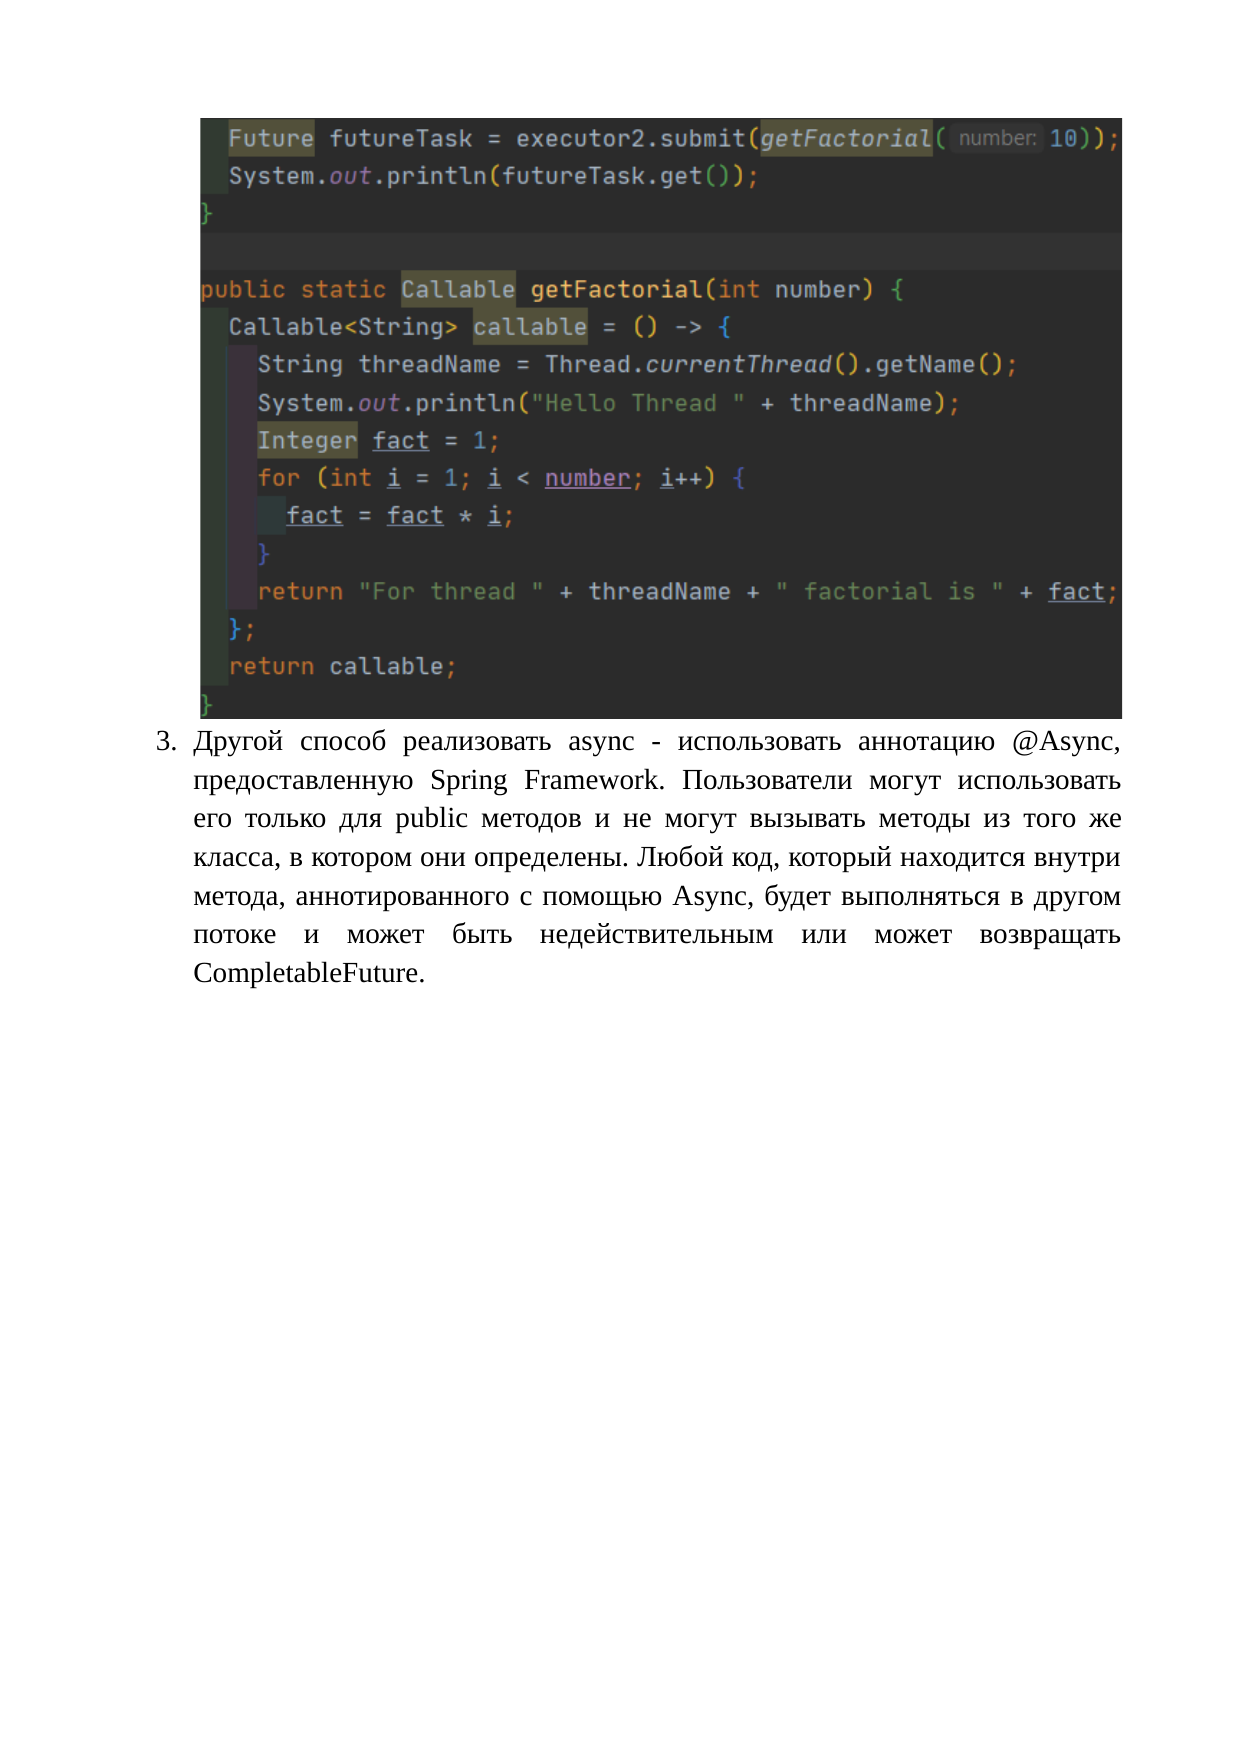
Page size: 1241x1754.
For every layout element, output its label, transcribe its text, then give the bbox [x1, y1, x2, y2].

list Другой способ реализовать async - использовать аннотацию @Async, предоставленную Spring Framework. Пользователи могут использовать его только для public методов и не могут вызывать методы из того же класса, в котором они определены. Любой код, который находится внутри метода, аннотированного с помощью Async, будет выполняться в другом потоке и может быть недействительным или может возвращать CompletableFuture. [156, 719, 1122, 988]
picture [200, 118, 1123, 719]
